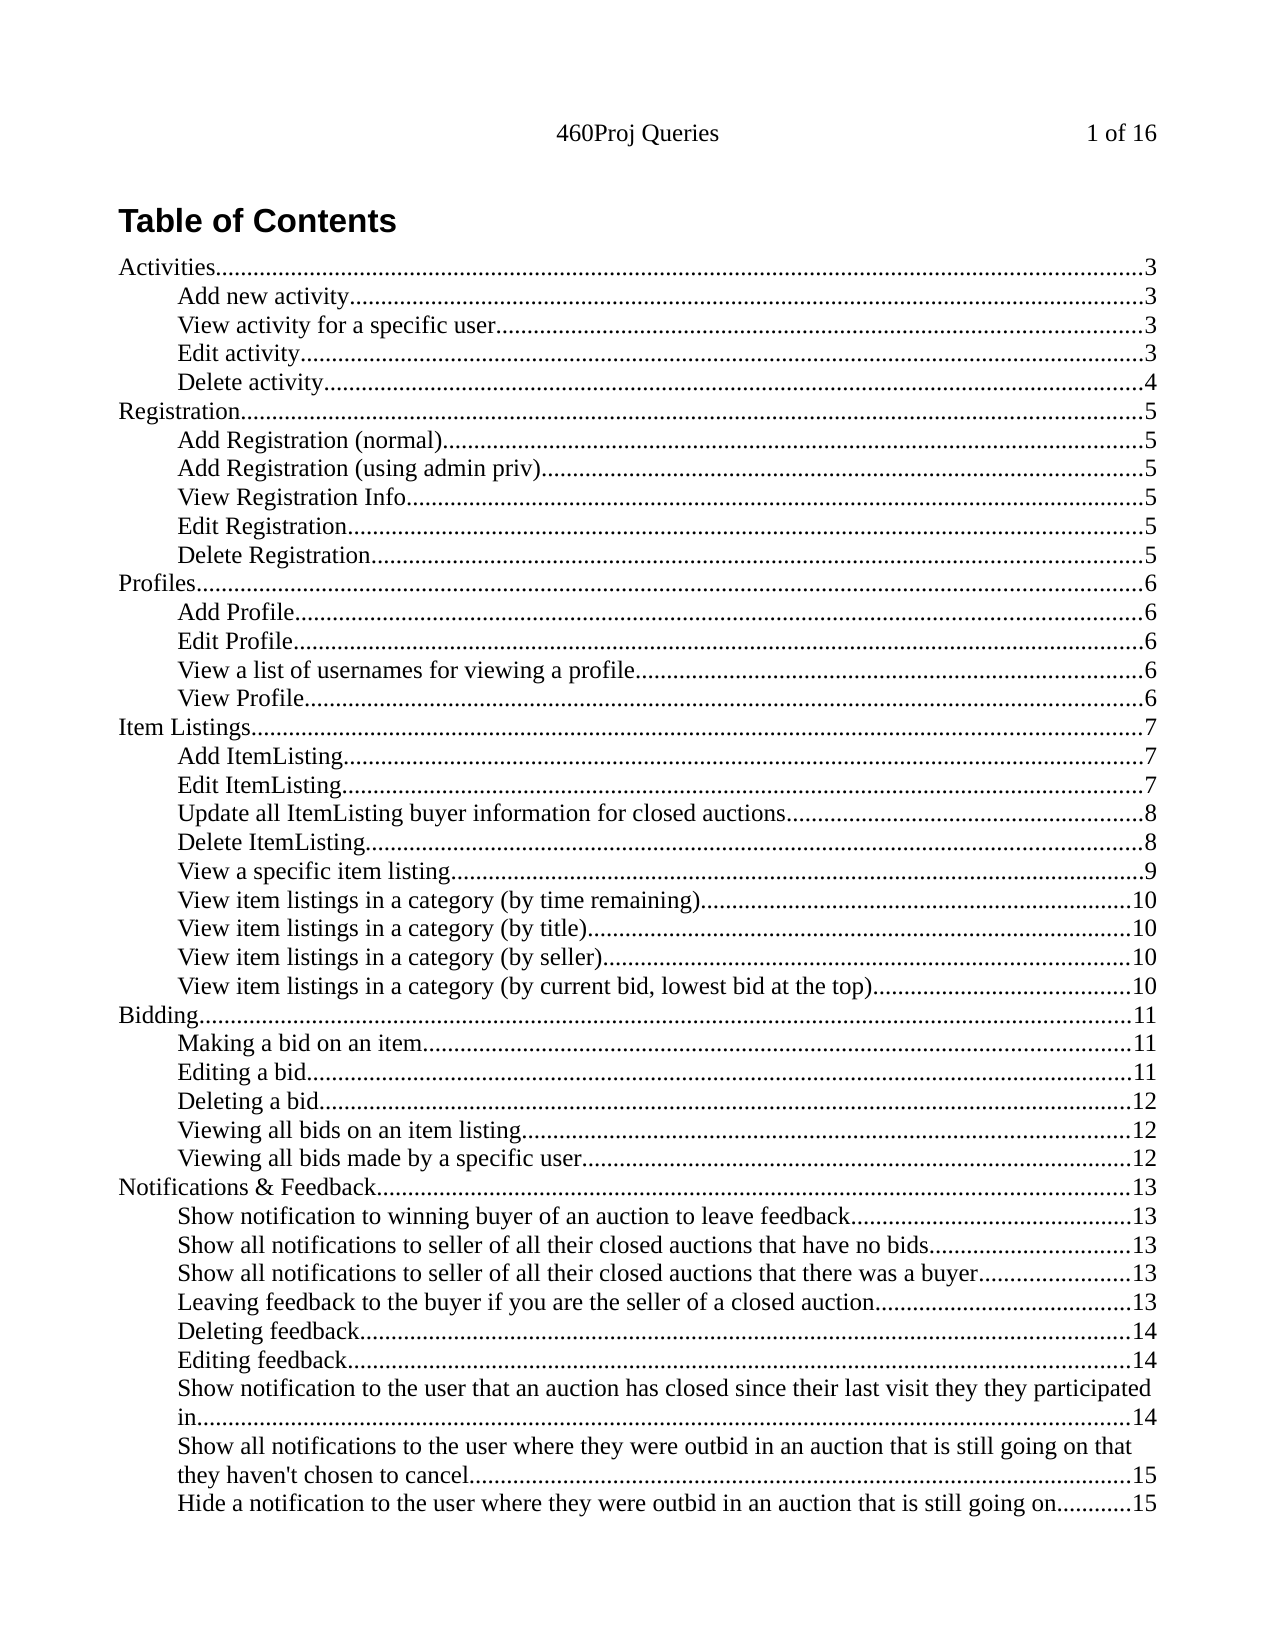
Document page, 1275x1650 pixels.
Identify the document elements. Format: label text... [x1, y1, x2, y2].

text Profiles 6 [118, 568, 1157, 597]
text Delete activity 4 [177, 367, 1157, 396]
text Delete Registration 5 [177, 540, 1157, 568]
text Show notification to the user that an auction has closed since their last visit they they participated in 14 [177, 1373, 1157, 1431]
text Activities 3 [118, 252, 1157, 281]
text Notifications & Feedback 13 [118, 1172, 1157, 1201]
text Edit Profile 6 [177, 626, 1157, 655]
text Editing a bid 11 [177, 1057, 1157, 1086]
text Leaving feedback to the buyer if you are the seller of a closed auction 13 [177, 1287, 1157, 1316]
text View item listings in a category (by time remaining) 10 [177, 885, 1157, 913]
text View a specific item listing 9 [177, 856, 1157, 885]
text Update all ItemListing buyer information for closed auctions 8 [177, 798, 1157, 827]
text View item listings in a category (by current bid, lowest bid at the top) 10 [177, 971, 1157, 1000]
text Add Registration (using admin priv) 5 [177, 453, 1157, 482]
text View activity for a specific user 3 [177, 310, 1157, 338]
text Viewing all bids on an item listing 12 [177, 1115, 1157, 1143]
text Edit Registration 5 [177, 511, 1157, 540]
text Show all notifications to seller of all their closed auctions that have no bids 13 [177, 1230, 1157, 1258]
text Viewing all bids made by a specific user 12 [177, 1143, 1157, 1172]
text Delete ItemListing 8 [177, 827, 1157, 856]
text Show all notifications to seller of all their closed auctions that there was a buyer 13 [177, 1258, 1157, 1287]
text Add new activity 3 [177, 281, 1157, 310]
text View item listings in a category (by seller) 10 [177, 942, 1157, 971]
text Making a bid on an item 11 [177, 1028, 1157, 1057]
text Show all notifications to the user where they were outbid in an auction that is still going on that they haven't chosen to cancel 15 [177, 1431, 1157, 1488]
text Deleting feedback 14 [177, 1316, 1157, 1345]
text Show notification to winning buyer of an auction to leave feedback 13 [177, 1201, 1157, 1230]
text Add Profile 6 [177, 597, 1157, 626]
subtitle Table of Contents [118, 201, 1157, 240]
text Edit ItemListing 7 [177, 770, 1157, 798]
text Add Registration (normal) 5 [177, 425, 1157, 453]
text Registration 5 [118, 396, 1157, 425]
text Item Listings 7 [118, 712, 1157, 741]
text Add ItemListing 7 [177, 741, 1157, 770]
text View item listings in a category (by title) 10 [177, 913, 1157, 942]
text View Registration Info 5 [177, 482, 1157, 511]
text View a list of usernames for viewing a profile 6 [177, 655, 1157, 683]
text Hide a notification to the user where they were outbid in an auction that is still going on 15 [177, 1488, 1157, 1517]
text Editing feedback 14 [177, 1345, 1157, 1373]
text Edit activity 3 [177, 338, 1157, 367]
text Deleting a bid 12 [177, 1086, 1157, 1115]
text View Profile 6 [177, 683, 1157, 712]
text Bidding 11 [118, 1000, 1157, 1028]
